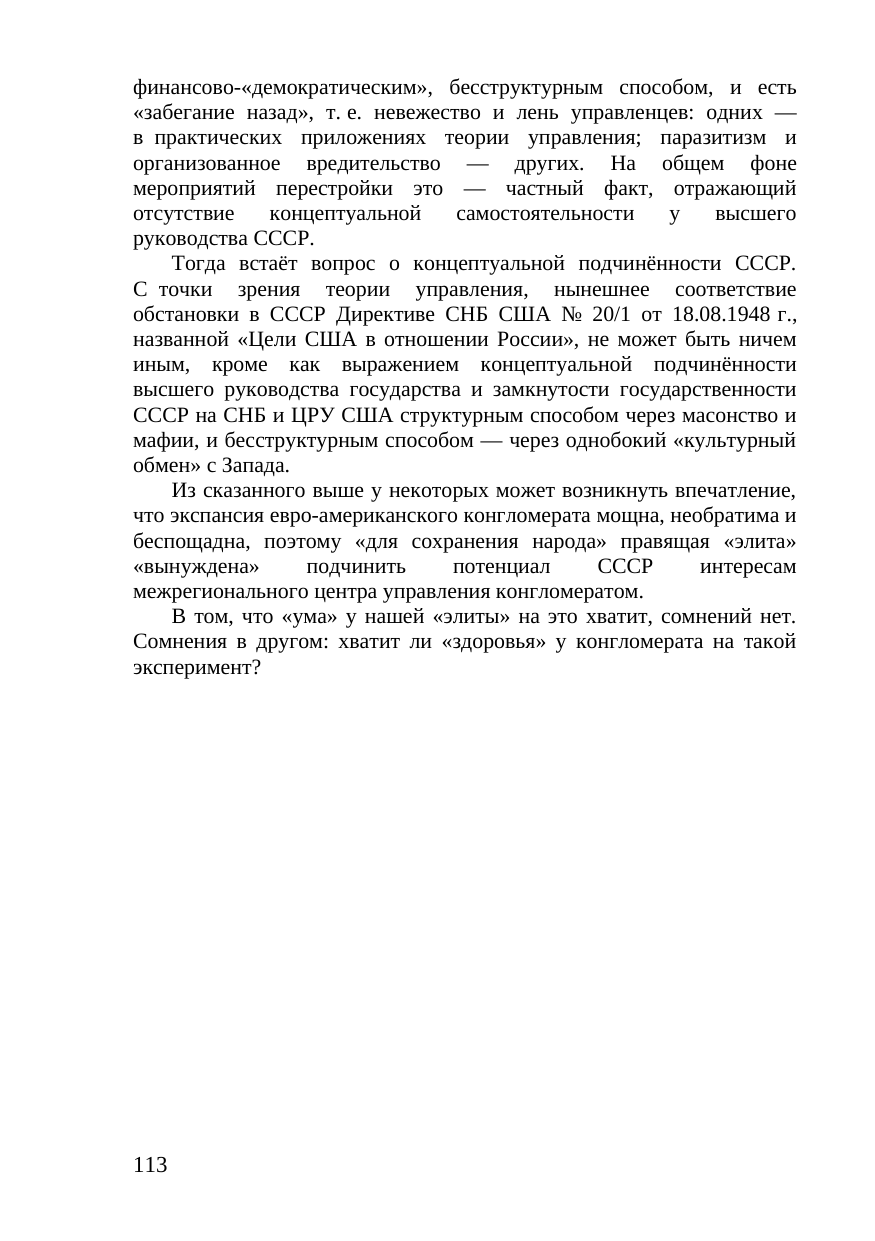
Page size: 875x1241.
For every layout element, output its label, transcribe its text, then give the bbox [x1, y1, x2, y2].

text Из сказанного выше у некоторых может возникнуть впечатление, что экспансия евро-американского конгломерата мощна, необратима и беспощадна, поэтому «для сохранения народа» правящая «элита» «вынуждена» подчинить потенциал СССР интересам межрегионального центра управления конгломератом. [133, 477, 797, 603]
text Тогда встаёт вопрос о концептуальной подчинённости СССР. С точки зрения теории управления, нынешнее соответствие обстановки в СССР Директиве СНБ США № 20/1 от 18.08.1948 г., названной «Цели США в отношении России», не может быть ничем иным, кроме как выражением концептуальной подчинённости высшего руководства государства и замкнутости государственности СССР на СНБ и ЦРУ США структурным способом через масонство и мафии, и бесструктурным способом — через однобокий «культурный обмен» с Запада. [133, 250, 797, 477]
text В том, что «ума» у нашей «элиты» на это хватит, сомнений нет. Сомнения в другом: хватит ли «здоровья» у конгломерата на такой эксперимент? [133, 603, 797, 679]
text финансово-«демократическим», бесструктурным способом, и есть «забегание назад», т. е. невежество и лень управленцев: одних — в практических приложениях теории управления; паразитизм и организованное вредительство — других. На общем фоне мероприятий перестройки это — частный факт, отражающий отсутствие концептуальной самостоятельности у высшего руководства СССР. [133, 74, 797, 250]
